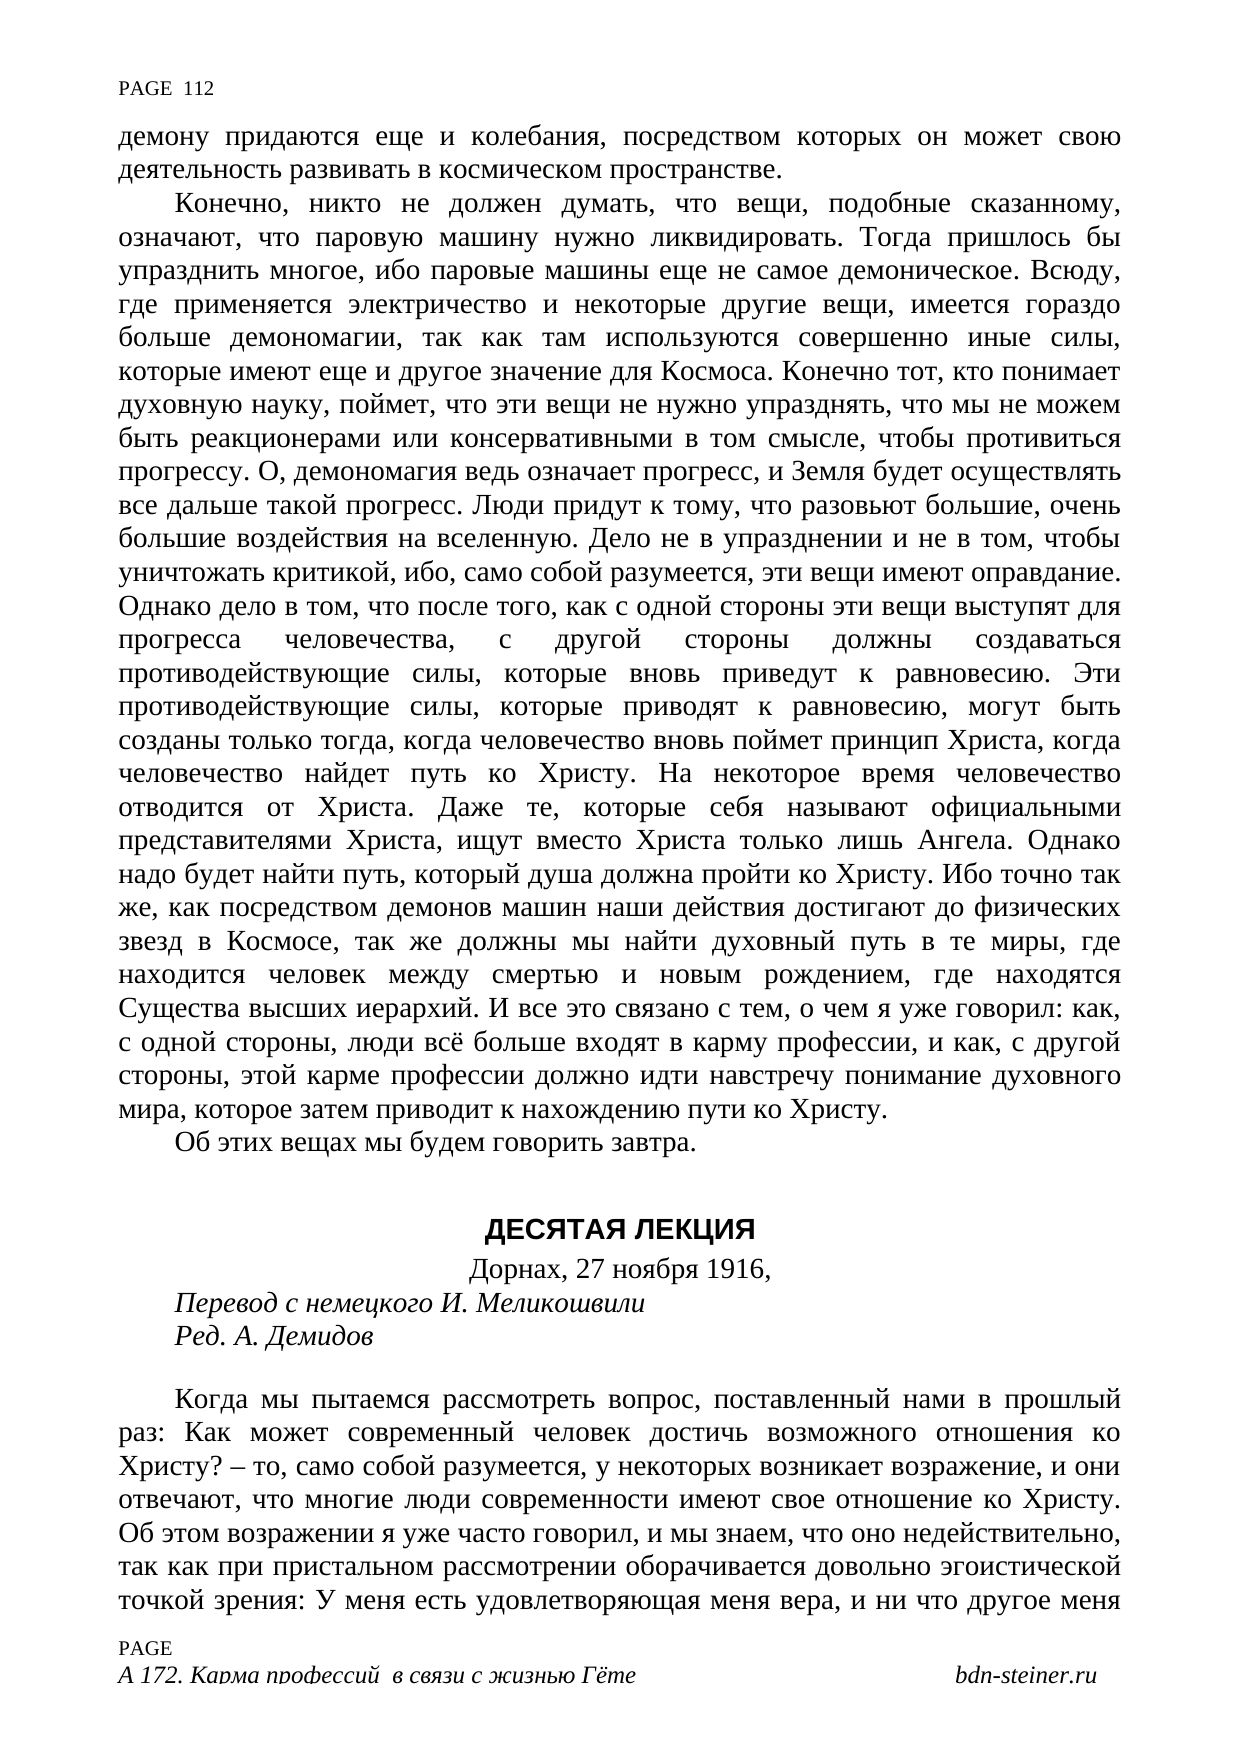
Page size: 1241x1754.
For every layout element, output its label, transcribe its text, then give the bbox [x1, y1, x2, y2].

text Когда мы пытаемся рассмотреть вопрос, поставленный нами в прошлый раз: Как может современный человек достичь возможного отношения ко Христу? – то, само собой разумеется, у некоторых возникает возражение, и они отвечают, что многие люди современности имеют свое отношение ко Христу. Об этом возражении я уже часто говорил, и мы знаем, что оно недействительно, так как при пристальном рассмотрении оборачивается довольно эгоистической точкой зрения: У меня есть удовлетворяющая меня вера, и ни что другое меня [118, 1381, 1122, 1616]
text Конечно, никто не должен думать, что вещи, подобные сказанному, означают, что паровую машину нужно ликвидировать. Тогда пришлось бы упразднить многое, ибо паровые машины еще не самое демоническое. Всюду, где применяется электричество и некоторые другие вещи, имеется гораздо больше демономагии, так как там используются совершенно иные силы, которые имеют еще и другое значение для Космоса. Конечно тот, кто понимает духовную науку, поймет, что эти вещи не нужно упразднять, что мы не можем быть реакционерами или консервативными в том смысле, чтобы противиться прогрессу. О, демономагия ведь означает прогресс, и Земля будет осуществлять все дальше такой прогресс. Люди придут к тому, что разовьют большие, очень большие воздействия на вселенную. Дело не в упразднении и не в том, чтобы уничтожать критикой, ибо, само собой разумеется, эти вещи имеют оправдание. Однако дело в том, что после того, как с одной стороны эти вещи выступят для прогресса человечества, с другой стороны должны создаваться противодействующие силы, которые вновь приведут к равновесию. Эти противодействующие силы, которые приводят к равновесию, могут быть созданы только тогда, когда человечество вновь поймет принцип Христа, когда человечество найдет путь ко Христу. На некоторое время человечество отводится от Христа. Даже те, которые себя называют официальными представителями Христа, ищут вместо Христа только лишь Ангела. Однако надо будет найти путь, который душа должна пройти ко Христу. Ибо точно так же, как посредством демонов машин наши действия достигают до физических звезд в Космосе, так же должны мы найти духовный путь в те миры, где находится человек между смертью и новым рождением, где находятся Существа высших иерархий. И все это связано с тем, о чем я уже говорил: как, с одной стороны, люди всё больше входят в карму профессии, и как, с другой стороны, этой карме профессии должно идти навстречу понимание духовного мира, которое затем приводит к нахождению пути ко Христу. [118, 185, 1122, 1124]
text демону придаются еще и колебания, посредством которых он может свою деятельность развивать в космическом пространстве. [118, 118, 1122, 185]
text Дорнах, 27 ноября 1916, [118, 1251, 1122, 1285]
text Об этих вещах мы будем говорить завтра. [118, 1124, 1122, 1158]
subtitle ДЕСЯТАЯ ЛЕКЦИЯ [118, 1212, 1122, 1245]
text Перевод с немецкого И. Меликошвили [118, 1285, 1122, 1318]
text Ред. А. Демидов [118, 1318, 1122, 1352]
